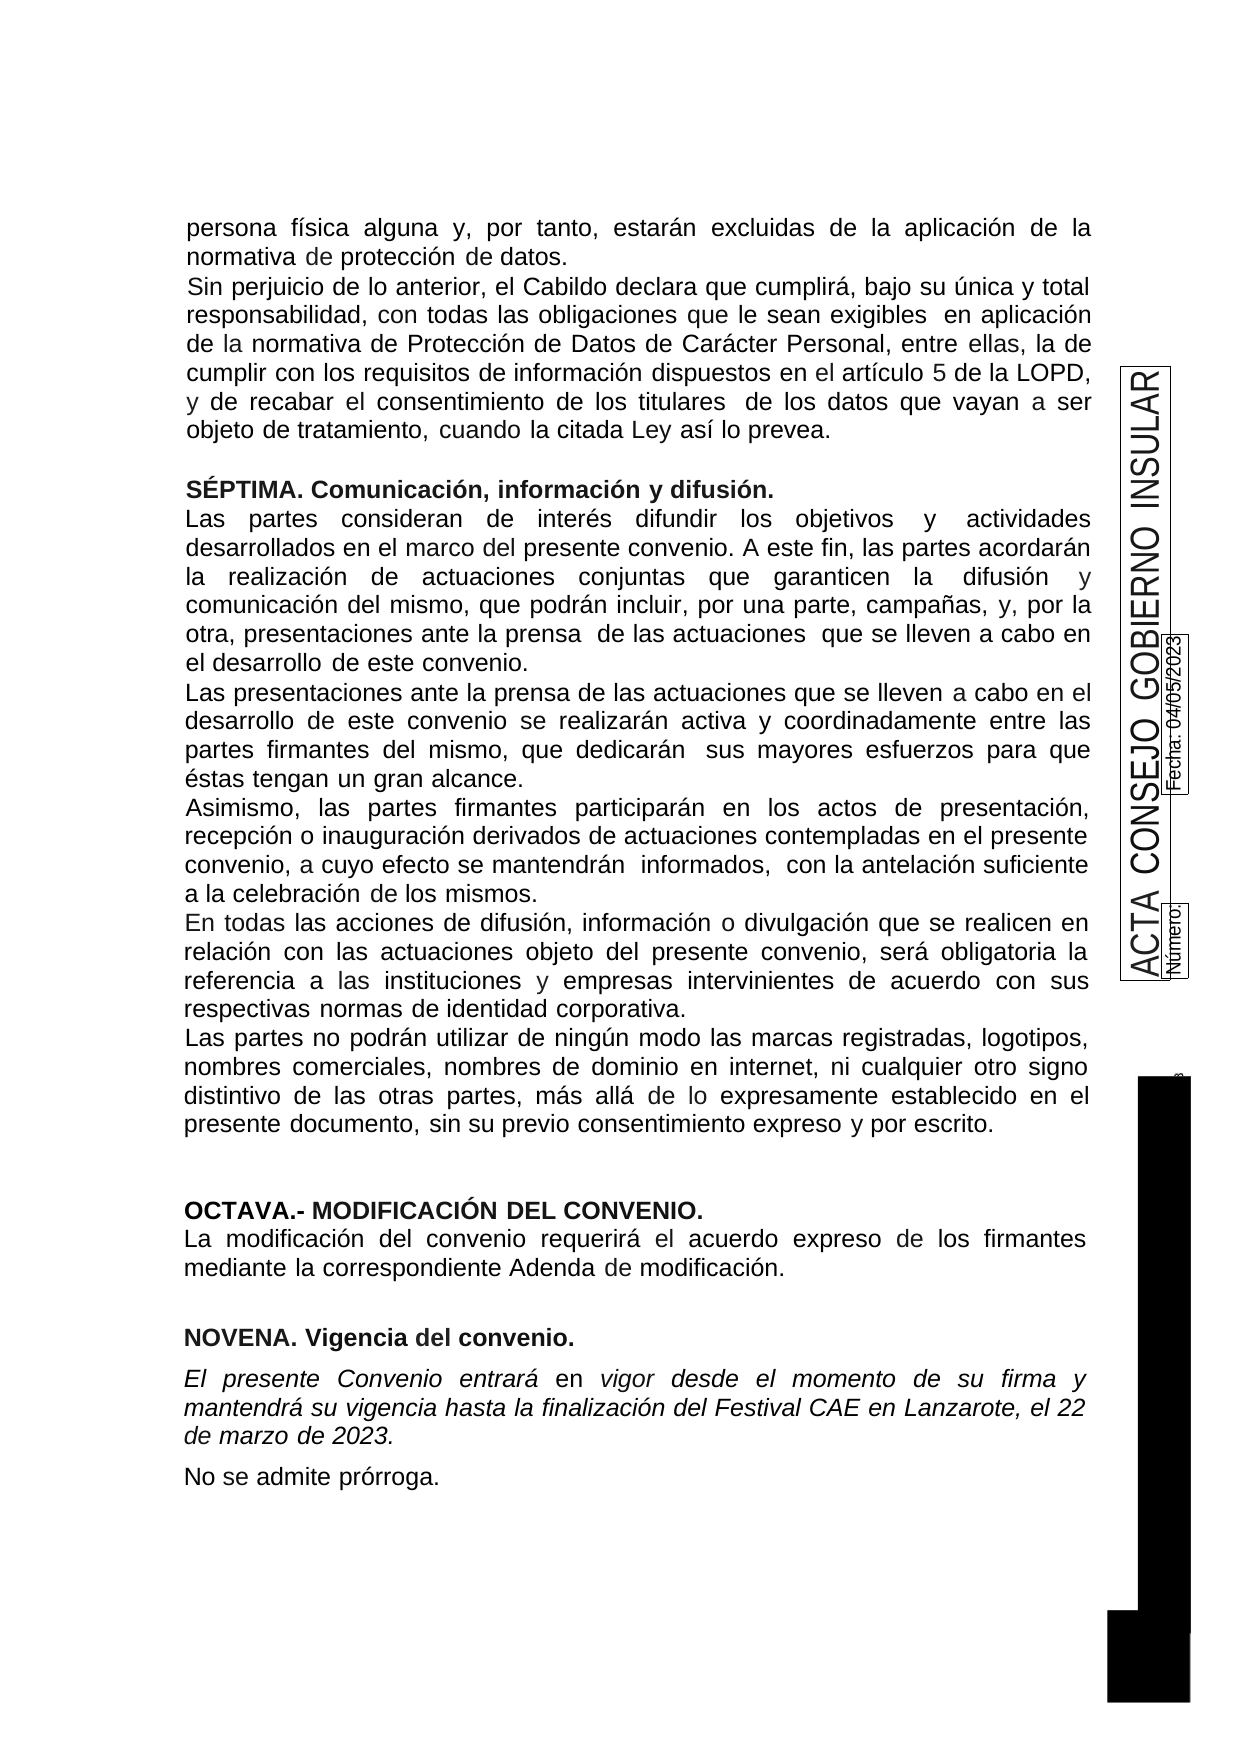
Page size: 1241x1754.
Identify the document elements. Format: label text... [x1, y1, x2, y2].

subtitle NOVENA. Vigencia del convenio. [183, 1323, 1106, 1352]
text No se admite prórroga. [183, 1462, 1106, 1491]
text persona física alguna y, por tanto, estarán excluidas de la aplicación de la normativa de protección de datos. [186, 214, 1092, 271]
text Las presentaciones ante la prensa de las actuaciones que se lleven a cabo en el desarrollo de este convenio se realizarán activa y coordinadamente entre las partes firmantes del mismo, que dedicarán sus mayores esfuerzos para que éstas tengan un gran alcance. [184, 678, 1091, 793]
subtitle OCTAVA.- MODIFICACIÓN DEL CONVENIO. [184, 1196, 1106, 1225]
subtitle [1192, 1323, 1232, 1352]
text Las partes no podrán utilizar de ningún modo las marcas registradas, logotipos, nombres comerciales, nombres de dominio en internet, ni cualquier otro signo distintivo de las otras partes, más allá de lo expresamente establecido en el presente documento, sin su previo consentimiento expreso y por escrito. [184, 1023, 1090, 1138]
text [1192, 1462, 1232, 1491]
text ACTA CONSEJO GOBIERNO INSULAR [1121, 368, 1167, 980]
text La modificación del convenio requerirá el acuerdo expreso de los firmantes mediante la correspondiente Adenda de modificación. [183, 1225, 1087, 1282]
text En todas las acciones de difusión, información o divulgación que se realicen en relación con las actuaciones objeto del presente convenio, será obligatoria la referencia a las instituciones y empresas intervinientes de acuerdo con sus respectivas normas de identidad corporativa. [184, 908, 1089, 1023]
subtitle [1171, 475, 1232, 504]
text El presente Convenio entrará en vigor desde el momento de su firma y mantendrá su vigencia hasta la finalización del Festival CAE en Lanzarote, el 22 de marzo de 2023. [183, 1365, 1087, 1449]
text Asimismo, las partes firmantes participarán en los actos de presentación, recepción o inauguración derivados de actuaciones contempladas en el presente convenio, a cuyo efecto se mantendrán informados, con la antelación suficiente a la celebración de los mismos. [184, 793, 1089, 908]
picture [1106, 1072, 1192, 1703]
text Las partes consideran de interés difundir los objetivos y actividades desarrollados en el marco del presente convenio. A este fin, las partes acordarán la realización de actuaciones conjuntas que garanticen la difusión y comunicación del mismo, que podrán incluir, por una parte, campañas, y, por la otra, presentaciones ante la prensa de las actuaciones que se lleven a cabo en el desarrollo de este convenio. [185, 504, 1091, 677]
subtitle SÉPTIMA. Comunicación, información y difusión. [186, 475, 1120, 504]
text Número: [1162, 905, 1185, 978]
text Fecha: 04/05/2023 [1162, 636, 1185, 794]
subtitle [1192, 1196, 1232, 1225]
text Sin perjuicio de lo anterior, el Cabildo declara que cumplirá, bajo su única y total responsabilidad, con todas las obligaciones que le sean exigibles en aplicación de la normativa de Protección de Datos de Carácter Personal, entre ellas, la de cumplir con los requisitos de información dispuestos en el artículo 5 de la LOPD, y de recabar el consentimiento de los titulares de los datos que vayan a ser objeto de tratamiento, cuando la citada Ley así lo prevea. [186, 272, 1092, 444]
